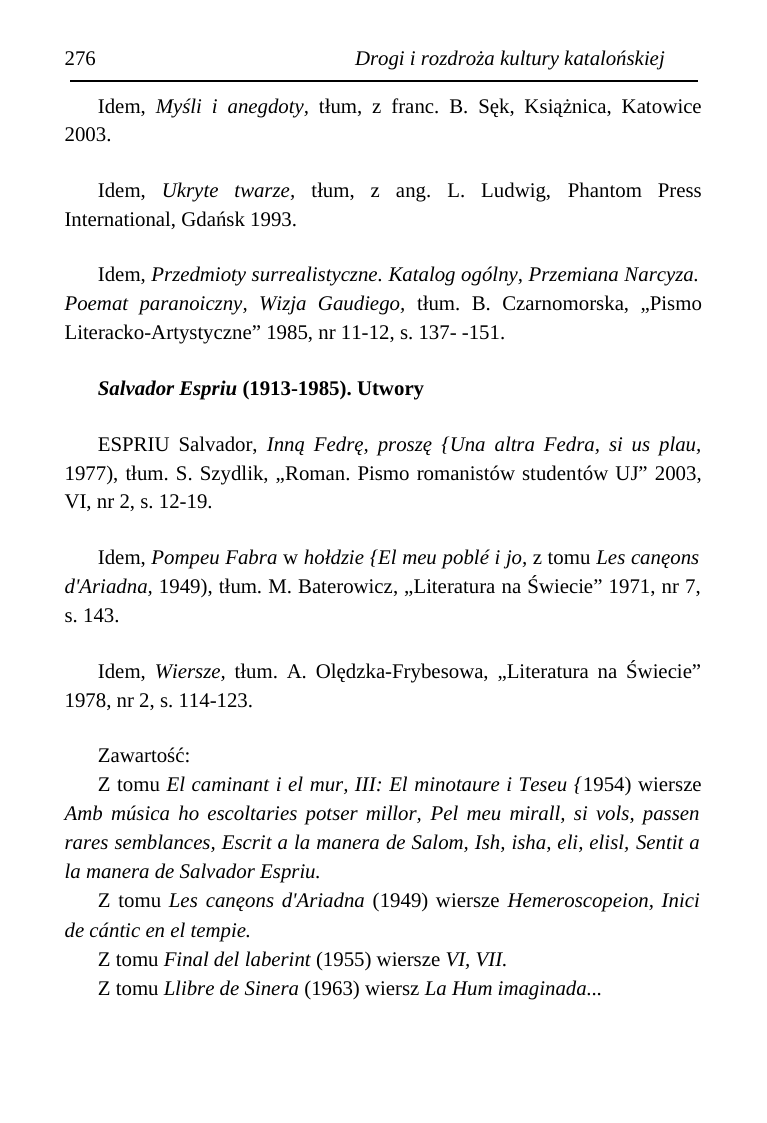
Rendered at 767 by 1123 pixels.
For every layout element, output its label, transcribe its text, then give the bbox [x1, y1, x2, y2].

subtitle Salvador Espriu (1913-1985). Utwory [64, 376, 702, 400]
text ESPRIU Salvador, Inną Fedrę, proszę {Una altra Fedra, si us plau, 1977), tłum. S. Szydlik, „Roman. Pismo romanistów studen­tów UJ” 2003, VI, nr 2, s. 12-19. [64, 432, 702, 513]
text Idem, Wiersze, tłum. A. Olędzka-Frybesowa, „Literatura na Świecie” 1978, nr 2, s. 114-123. [64, 659, 702, 712]
text Z tomu Les canęons d'Ariadna (1949) wiersze Hemeroscopeion, Inici de cántic en el tempie. [64, 888, 702, 942]
text Z tomu El caminant i el mur, III: El minotaure i Teseu {1954) wier­sze Amb música ho escoltaries potser millor, Pel meu mirall, si vols, passen rares semblances, Escrit a la manera de Salom, Ish, isha, eli, elisl, Sentit a la manera de Salvador Espriu. [64, 772, 702, 883]
text Zawartość: [64, 743, 702, 767]
text 276 Drogi i rozdroża kultury katalońskiej [64, 46, 702, 70]
text Idem, Ukryte twarze, tłum, z ang. L. Ludwig, Phantom Press International, Gdańsk 1993. [64, 178, 702, 231]
text Idem, Przedmioty surrealistyczne. Katalog ogólny, Przemiana Narcyza. Poemat paranoiczny, Wizja Gaudiego, tłum. B. Czarno­morska, „Pismo Literacko-Artystyczne” 1985, nr 11-12, s. 137- -151. [64, 262, 702, 344]
text Idem, Myśli i anegdoty, tłum, z franc. B. Sęk, Książnica, Kato­wice 2003. [64, 94, 702, 146]
text Z tomu Final del laberint (1955) wiersze VI, VII. [64, 947, 702, 971]
text Idem, Pompeu Fabra w hołdzie {El meu poblé i jo, z tomu Les canęons d'Ariadna, 1949), tłum. M. Baterowicz, „Literatura na Świecie” 1971, nr 7, s. 143. [64, 545, 702, 627]
text Z tomu Llibre de Sinera (1963) wiersz La Hum imaginada... [64, 976, 702, 1000]
